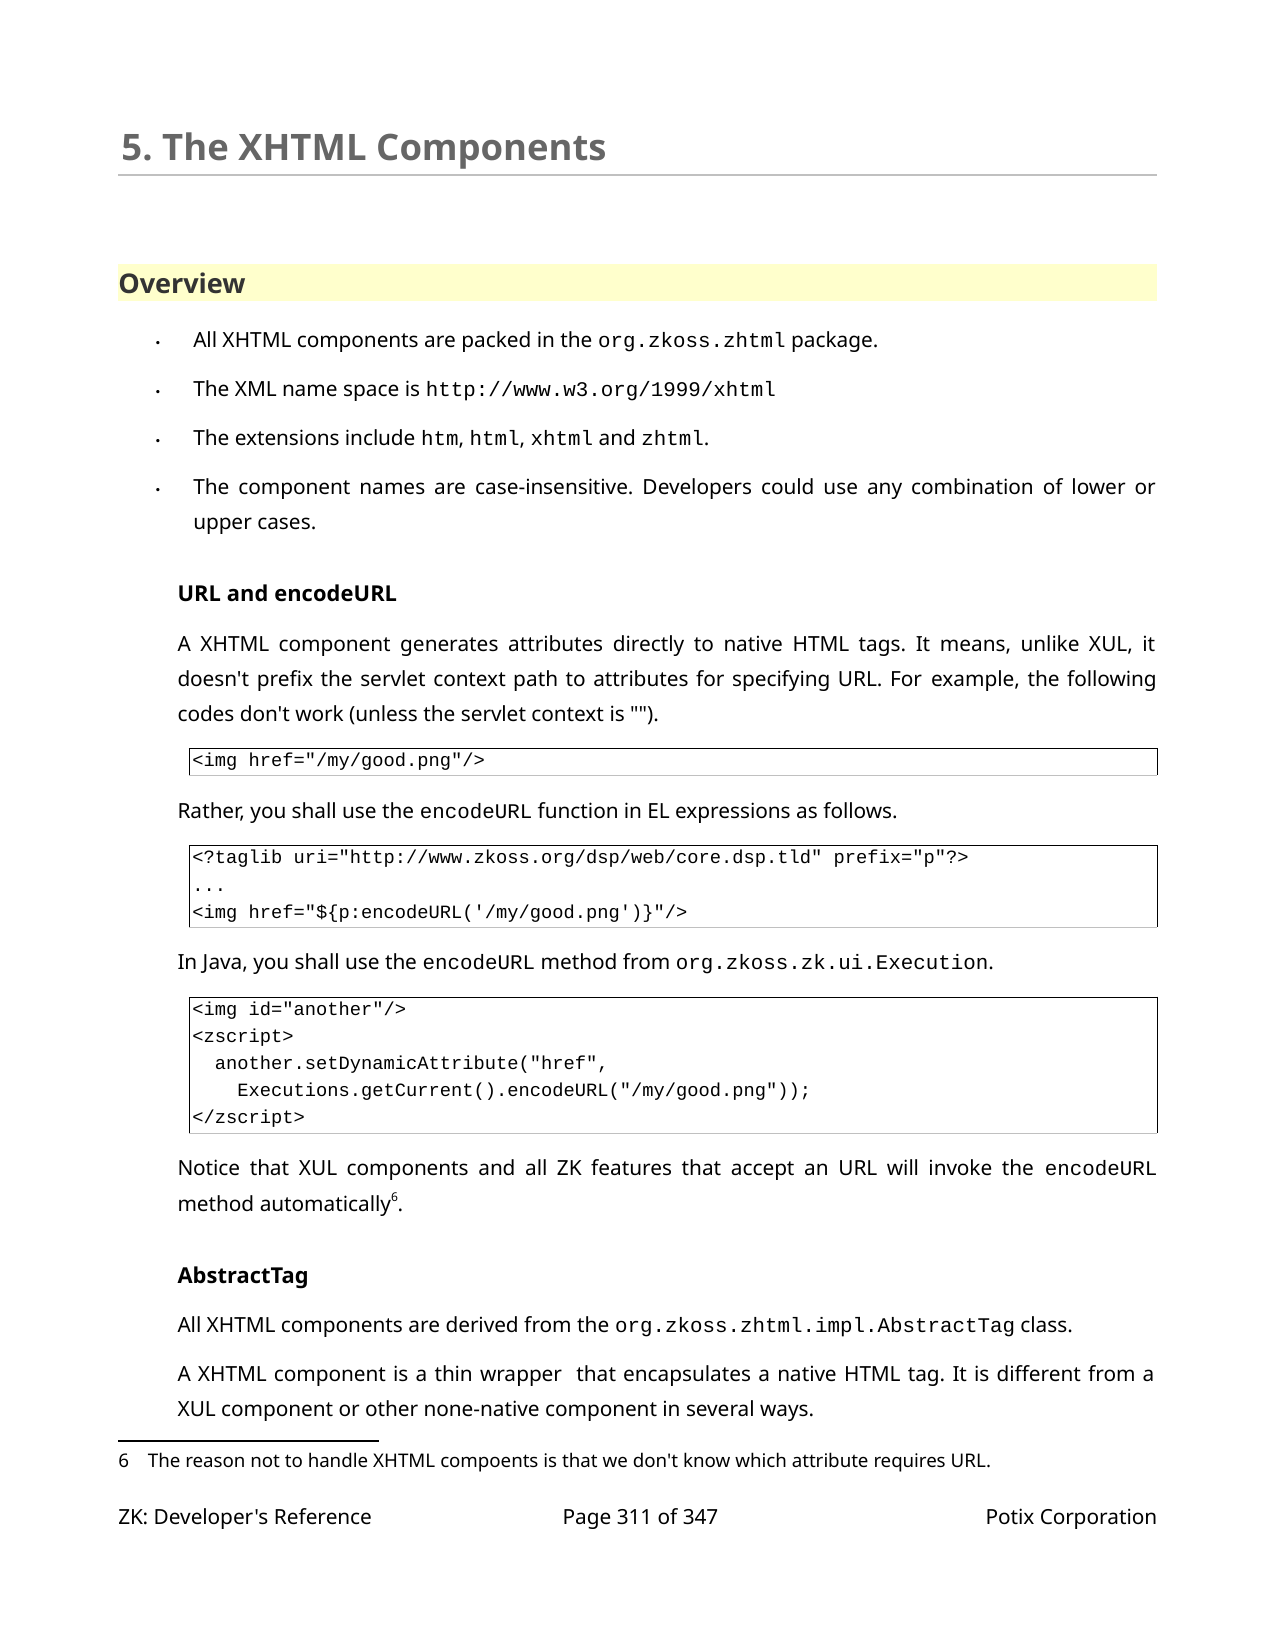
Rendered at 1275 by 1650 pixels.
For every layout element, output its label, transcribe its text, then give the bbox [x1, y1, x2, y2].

text another.setDynamicAttribute("href", [190, 1051, 1157, 1075]
text Rather, you shall use the encodeURL function in EL expressions as follows. [177, 796, 1157, 824]
text Notice that XUL components and all ZK features that accept an URL will invoke the encodeURL method automatically. [177, 1153, 1157, 1217]
text Executions.getCurrent().encodeURL("/my/good.png")); [190, 1078, 1157, 1102]
text <?taglib uri="http://www.zkoss.org/dsp/web/core.dsp.tld" prefix="p"?> [190, 846, 1157, 869]
subtitle URL and encodeURL [177, 578, 1157, 608]
subtitle 5. The XHTML Components [118, 118, 1157, 174]
text <img id="another"/> [190, 998, 1157, 1021]
list The component names are case-insensitive. Developers could use any combination of lower or upper cases. [156, 472, 1157, 536]
text In Java, you shall use the encodeURL method from org.zkoss.zk.ui.Execution. [177, 947, 1157, 976]
text <img href="/my/good.png"/> [190, 749, 1157, 775]
text A XHTML component is a thin wrapper that encapsulates a native HTML tag. It is different from a XUL component or other none-native component in several ways. [177, 1359, 1157, 1423]
text <zscript> [190, 1024, 1157, 1048]
text The reason not to handle XHTML compoents is that we don't know which attribute requires URL. [118, 1447, 1157, 1473]
list The XML name space is http://www.w3.org/1999/xhtml [156, 374, 1157, 402]
subtitle Overview [118, 264, 1157, 301]
list The extensions include htm, html, xhtml and zhtml. [156, 423, 1157, 452]
text </zscript> [190, 1105, 1157, 1133]
text ... [190, 872, 1157, 897]
text All XHTML components are derived from the org.zkoss.zhtml.impl.AbstractTag class. [177, 1310, 1157, 1339]
text A XHTML component generates attributes directly to native HTML tags. It means, unlike XUL, it doesn't prefix the servlet context path to attributes for specifying URL. For example, the following codes don't work (unless the servlet context is ""). [177, 629, 1157, 727]
list All XHTML components are packed in the org.zkoss.zhtml package. [156, 325, 1157, 353]
subtitle AbstractTag [177, 1259, 1157, 1289]
text <img href="${p:encodeURL('/my/good.png')}"/> [190, 899, 1157, 927]
